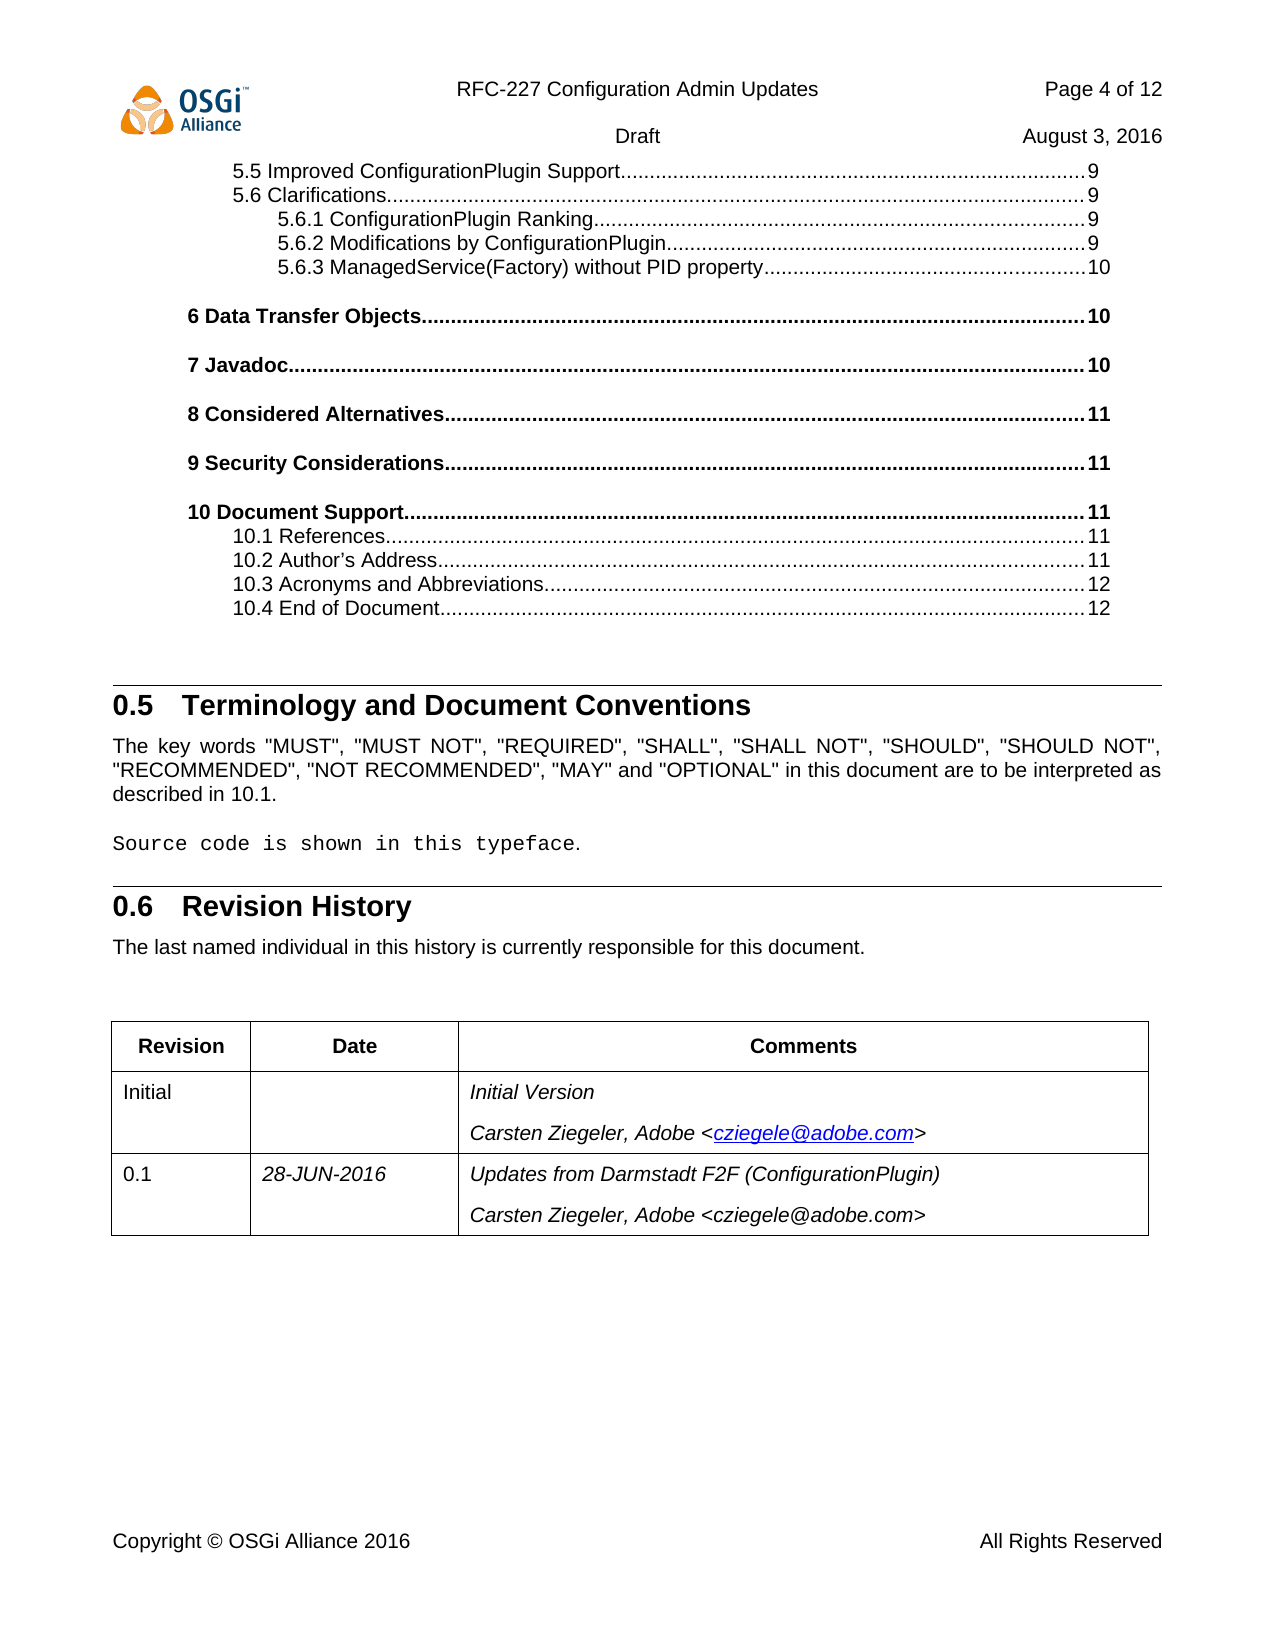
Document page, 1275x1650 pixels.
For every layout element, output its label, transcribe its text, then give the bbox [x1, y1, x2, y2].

table_cell Updates from Darmstadt F2F (ConfigurationPlugin) Carsten Ziegeler, Adobe <cziegele@adobe.com> [459, 1154, 1148, 1235]
text 10.1 References 11 [232, 523, 1162, 547]
text The key words "MUST", "MUST NOT", "REQUIRED", "SHALL", "SHALL NOT", "SHOULD", "SHOULD NOT", "RECOMMENDED", "NOT RECOMMENDED", "MAY" and "OPTIONAL" in this document are to be interpreted as described in 10.1. [112, 734, 1162, 806]
text 9 Security Considerations 11 [187, 451, 1162, 474]
text 5.5 Improved ConfigurationPlugin Support 9 [232, 159, 1162, 183]
table_cell Initial [112, 1072, 250, 1153]
text 5.6.2 Modifications by ConfigurationPlugin 9 [277, 231, 1162, 255]
text 7 Javadoc 10 [187, 353, 1162, 377]
text 10.3 Acronyms and Abbreviations 12 [232, 571, 1162, 595]
text 5.6.3 ManagedService(Factory) without PID property 10 [277, 255, 1162, 279]
text The last named individual in this history is currently responsible for this document. [112, 935, 1162, 959]
table_cell [251, 1072, 458, 1153]
table_cell 28-JUN-2016 [251, 1154, 458, 1235]
table_header Comments [459, 1022, 1148, 1071]
text 5.6 Clarifications 9 [232, 183, 1162, 207]
table_cell 0.1 [112, 1154, 250, 1235]
text Source code is shown in this typeface. [112, 831, 1162, 857]
text 10.2 Author’s Address 11 [232, 547, 1162, 571]
picture [113, 78, 257, 142]
table_header Revision [112, 1022, 250, 1071]
text 10 Document Support 11 [187, 499, 1162, 523]
subtitle Terminology and Document Conventions [112, 686, 1162, 722]
table_header Date [251, 1022, 458, 1071]
text 8 Considered Alternatives 11 [187, 402, 1162, 426]
subtitle Revision History [112, 887, 1162, 923]
text 10.4 End of Document 12 [232, 595, 1162, 619]
text 5.6.1 ConfigurationPlugin Ranking 9 [277, 207, 1162, 231]
table_cell Initial Version Carsten Ziegeler, Adobe <cziegele@adobe.com> [459, 1072, 1148, 1153]
text 6 Data Transfer Objects 10 [187, 304, 1162, 328]
